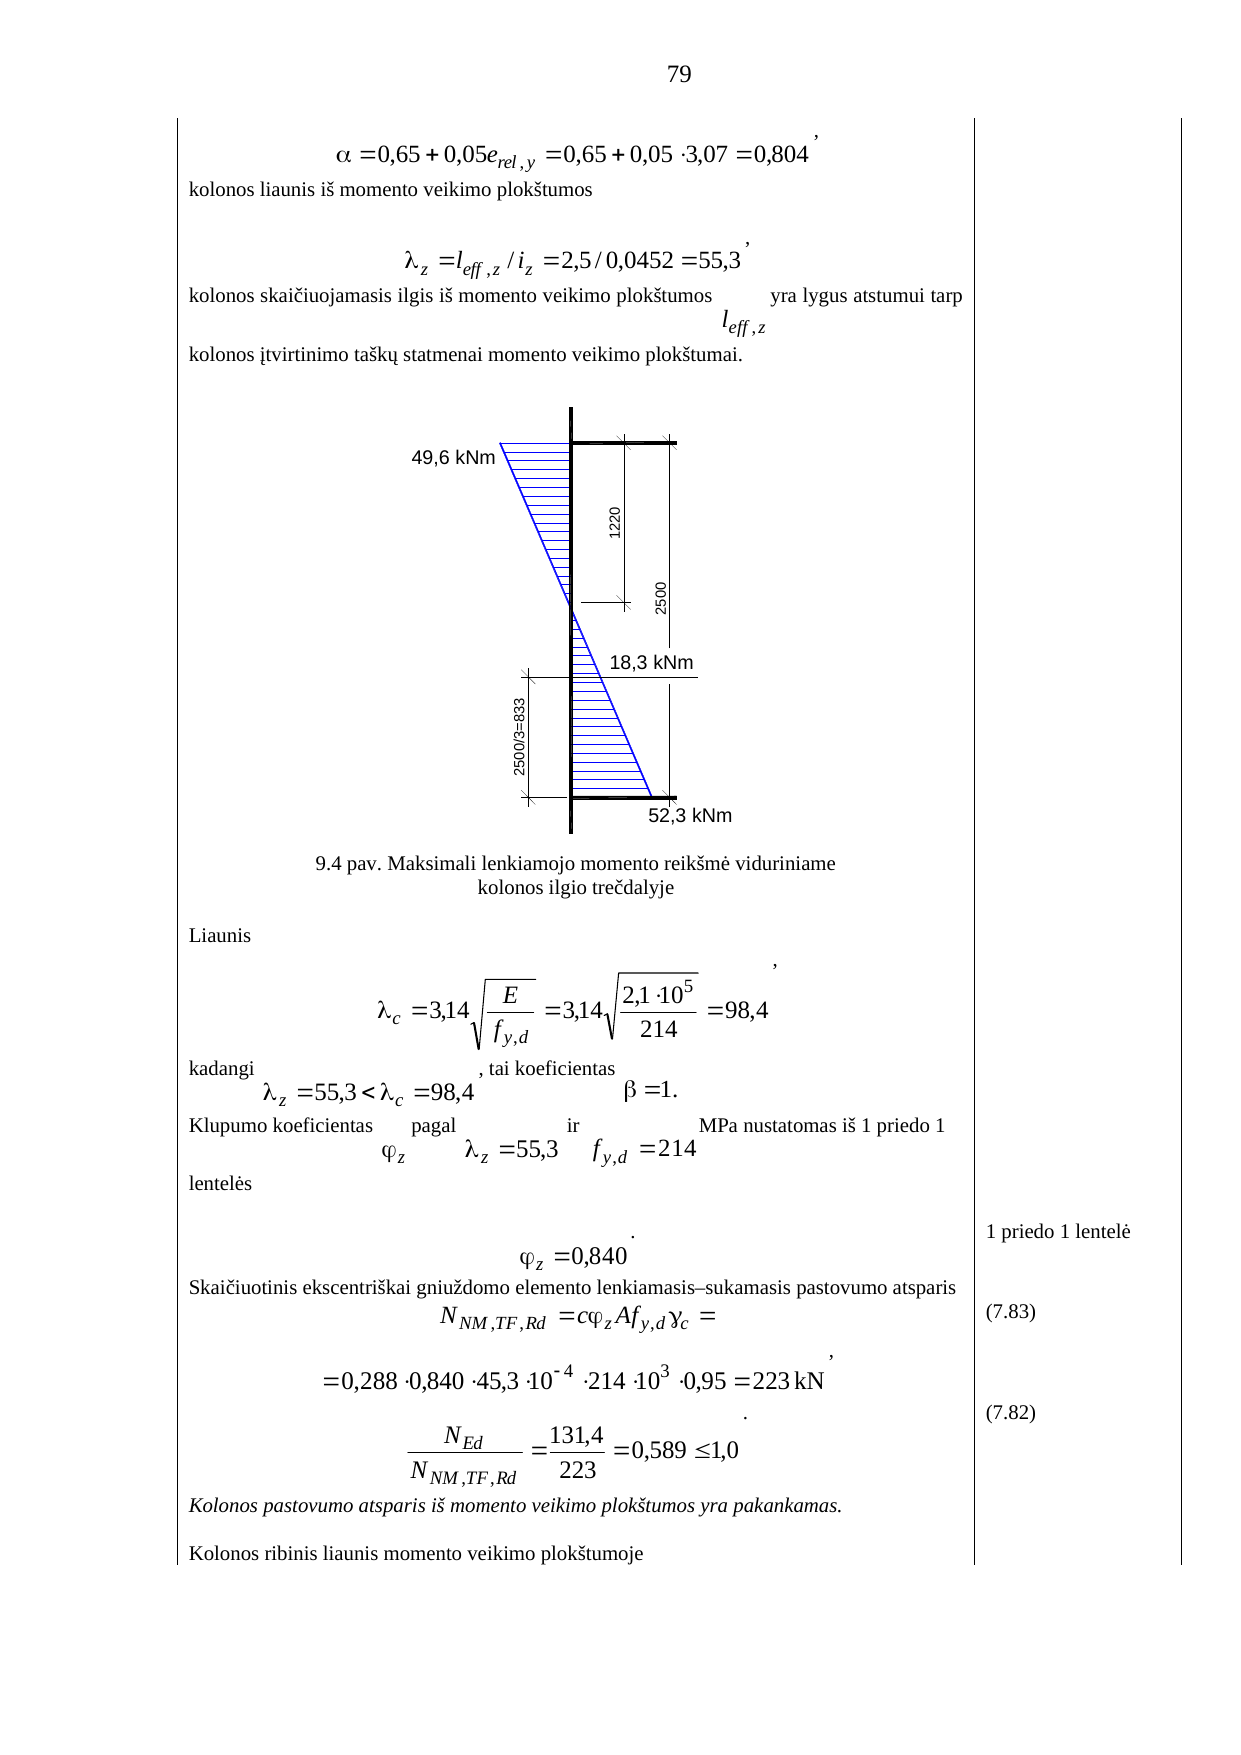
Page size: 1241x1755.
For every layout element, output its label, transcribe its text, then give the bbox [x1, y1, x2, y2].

table_cell [975, 1493, 1181, 1565]
table_cell [975, 1275, 1181, 1299]
table_cell (7.83) [975, 1299, 1181, 1399]
table_cell 1 priedo 1 lentelė [975, 1219, 1181, 1275]
table_cell [975, 118, 1181, 1219]
table_cell , kolonos liaunis iš momento veikimo plokštumos , kolonos skaičiuojamasis ilgis iš momento veikimo plokštumos yra lygus atstumui tarp kolonos įtvirtinimo taškų statmenai momento veikimo plokštumai. 9.4 pav. Maksimali lenkiamojo momento reikšmė viduriniame kolonos ilgio trečdalyje Liaunis , kadangi , tai koeficientas Klupumo koeficientas pagal ir MPa nustatomas iš 1 priedo 1 lentelės [178, 118, 974, 1219]
table_cell . [178, 1400, 974, 1492]
table_cell Kolonos pastovumo atsparis iš momento veikimo plokštumos yra pakankamas. Kolonos ribinis liaunis momento veikimo plokštumoje [178, 1493, 974, 1565]
table_cell , [178, 1299, 974, 1399]
table_cell . [178, 1219, 974, 1275]
table_cell (7.82) [975, 1400, 1181, 1492]
table_cell Skaičiuotinis ekscentriškai gniuždomo elemento lenkiamasis–sukamasis pastovumo atsparis [178, 1275, 974, 1299]
